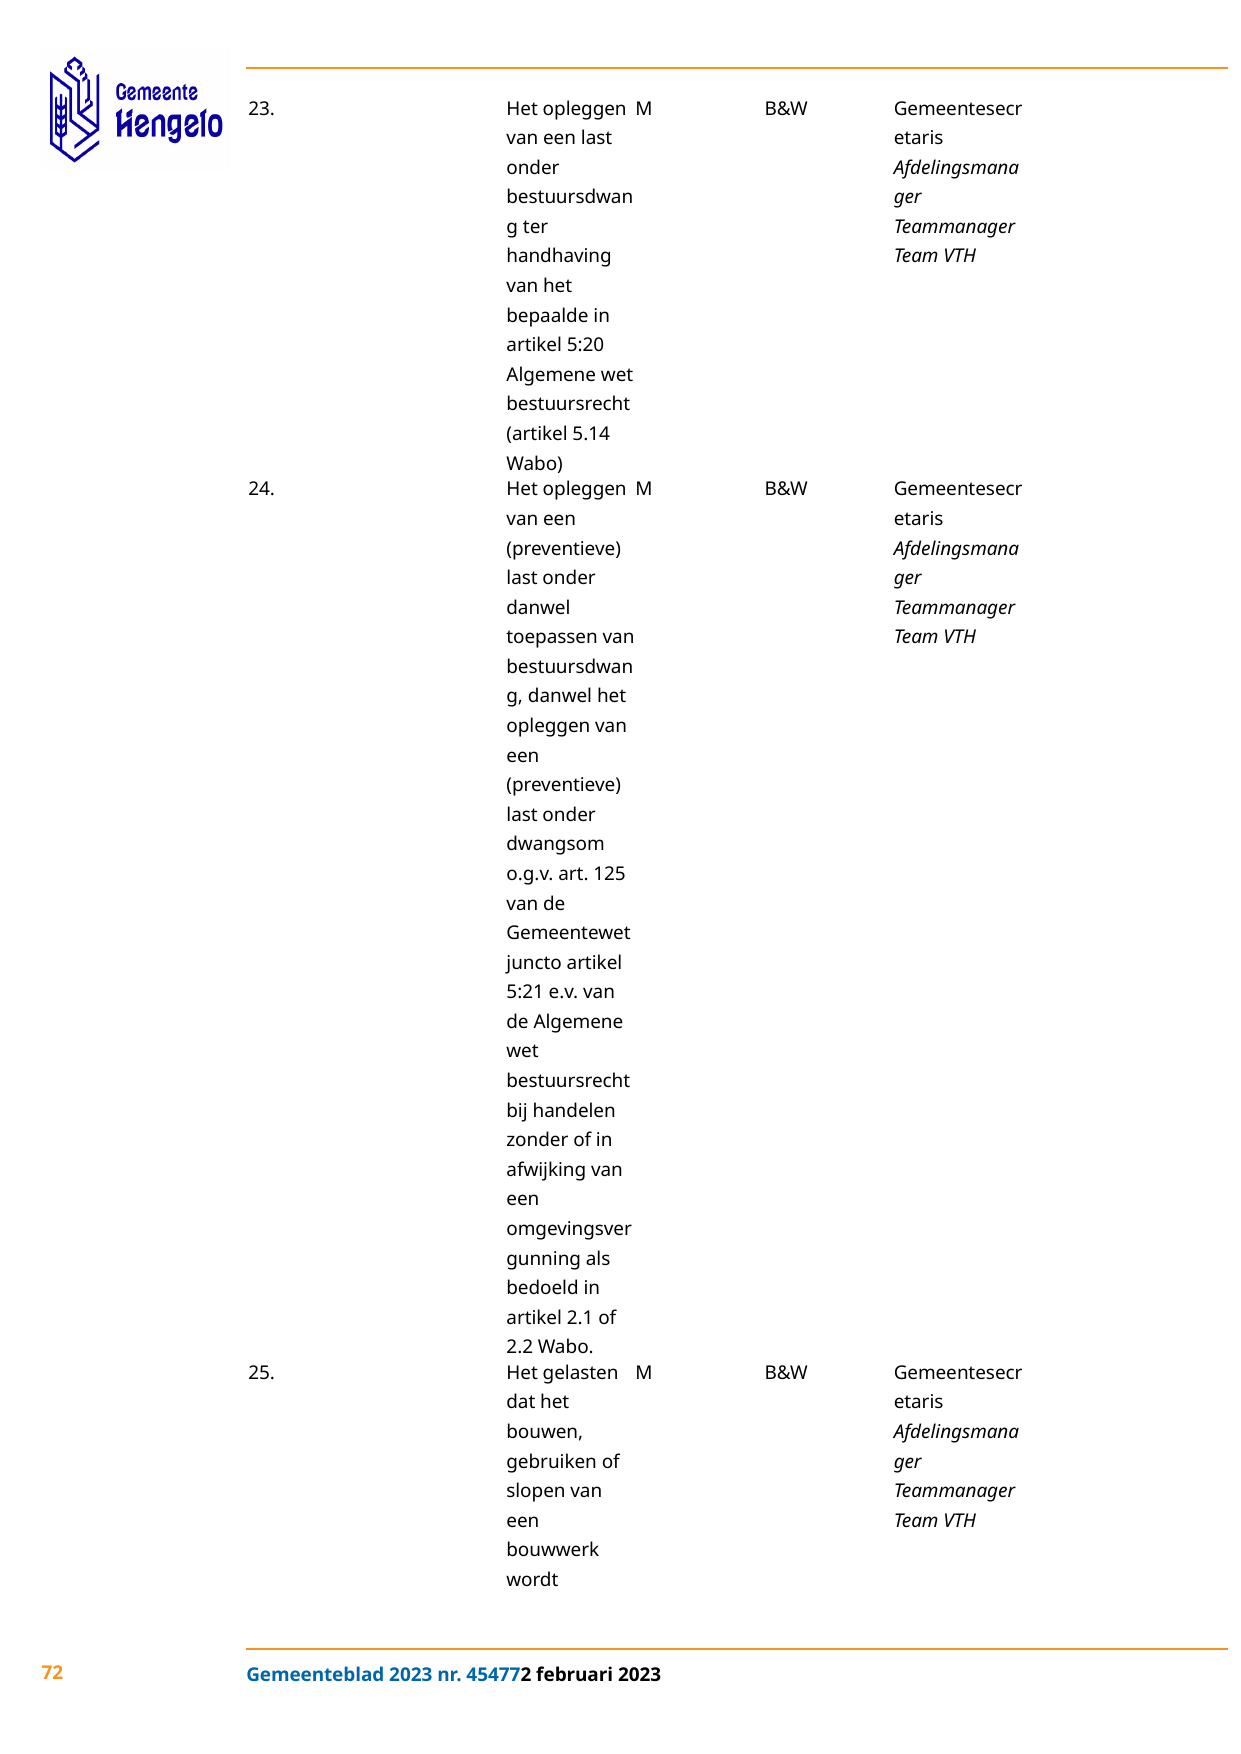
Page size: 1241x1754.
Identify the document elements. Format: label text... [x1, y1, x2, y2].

table_cell [1023, 95, 1152, 476]
table_cell Gemeentesecretaris Afdelingsmanager Teammanager Team VTH [894, 95, 1022, 476]
table_cell Gemeentesecretaris Afdelingsmanager Teammanager Team VTH [894, 1359, 1022, 1592]
table_cell 25. [248, 1359, 506, 1592]
table_cell 24. [248, 476, 506, 1359]
table_cell B&W [764, 476, 893, 1359]
table_cell 23. [248, 95, 506, 476]
table_cell M [635, 1359, 764, 1592]
table_cell B&W [764, 95, 893, 476]
table_cell Het opleggen van een last onder bestuursdwang ter handhaving van het bepaalde in artikel 5:20 Algemene wet bestuursrecht (artikel 5.14 Wabo) [506, 95, 635, 476]
table_cell M [635, 95, 764, 476]
picture [41, 47, 231, 172]
table_cell [1023, 1359, 1152, 1592]
table_cell Gemeentesecretaris Afdelingsmanager Teammanager Team VTH [894, 476, 1022, 1359]
table_cell [1023, 476, 1152, 1359]
table_cell Het gelasten dat het bouwen, gebruiken of slopen van een bouwwerk wordt [506, 1359, 635, 1592]
table_cell B&W [764, 1359, 893, 1592]
table_cell M [635, 476, 764, 1359]
table_cell Het opleggen van een (preventieve) last onder danwel toepassen van bestuursdwang, danwel het opleggen van een (preventieve) last onder dwangsom o.g.v. art. 125 van de Gemeentewet juncto artikel 5:21 e.v. van de Algemene wet bestuursrecht bij handelen zonder of in afwijking van een omgevingsvergunning als bedoeld in artikel 2.1 of 2.2 Wabo. [506, 476, 635, 1359]
